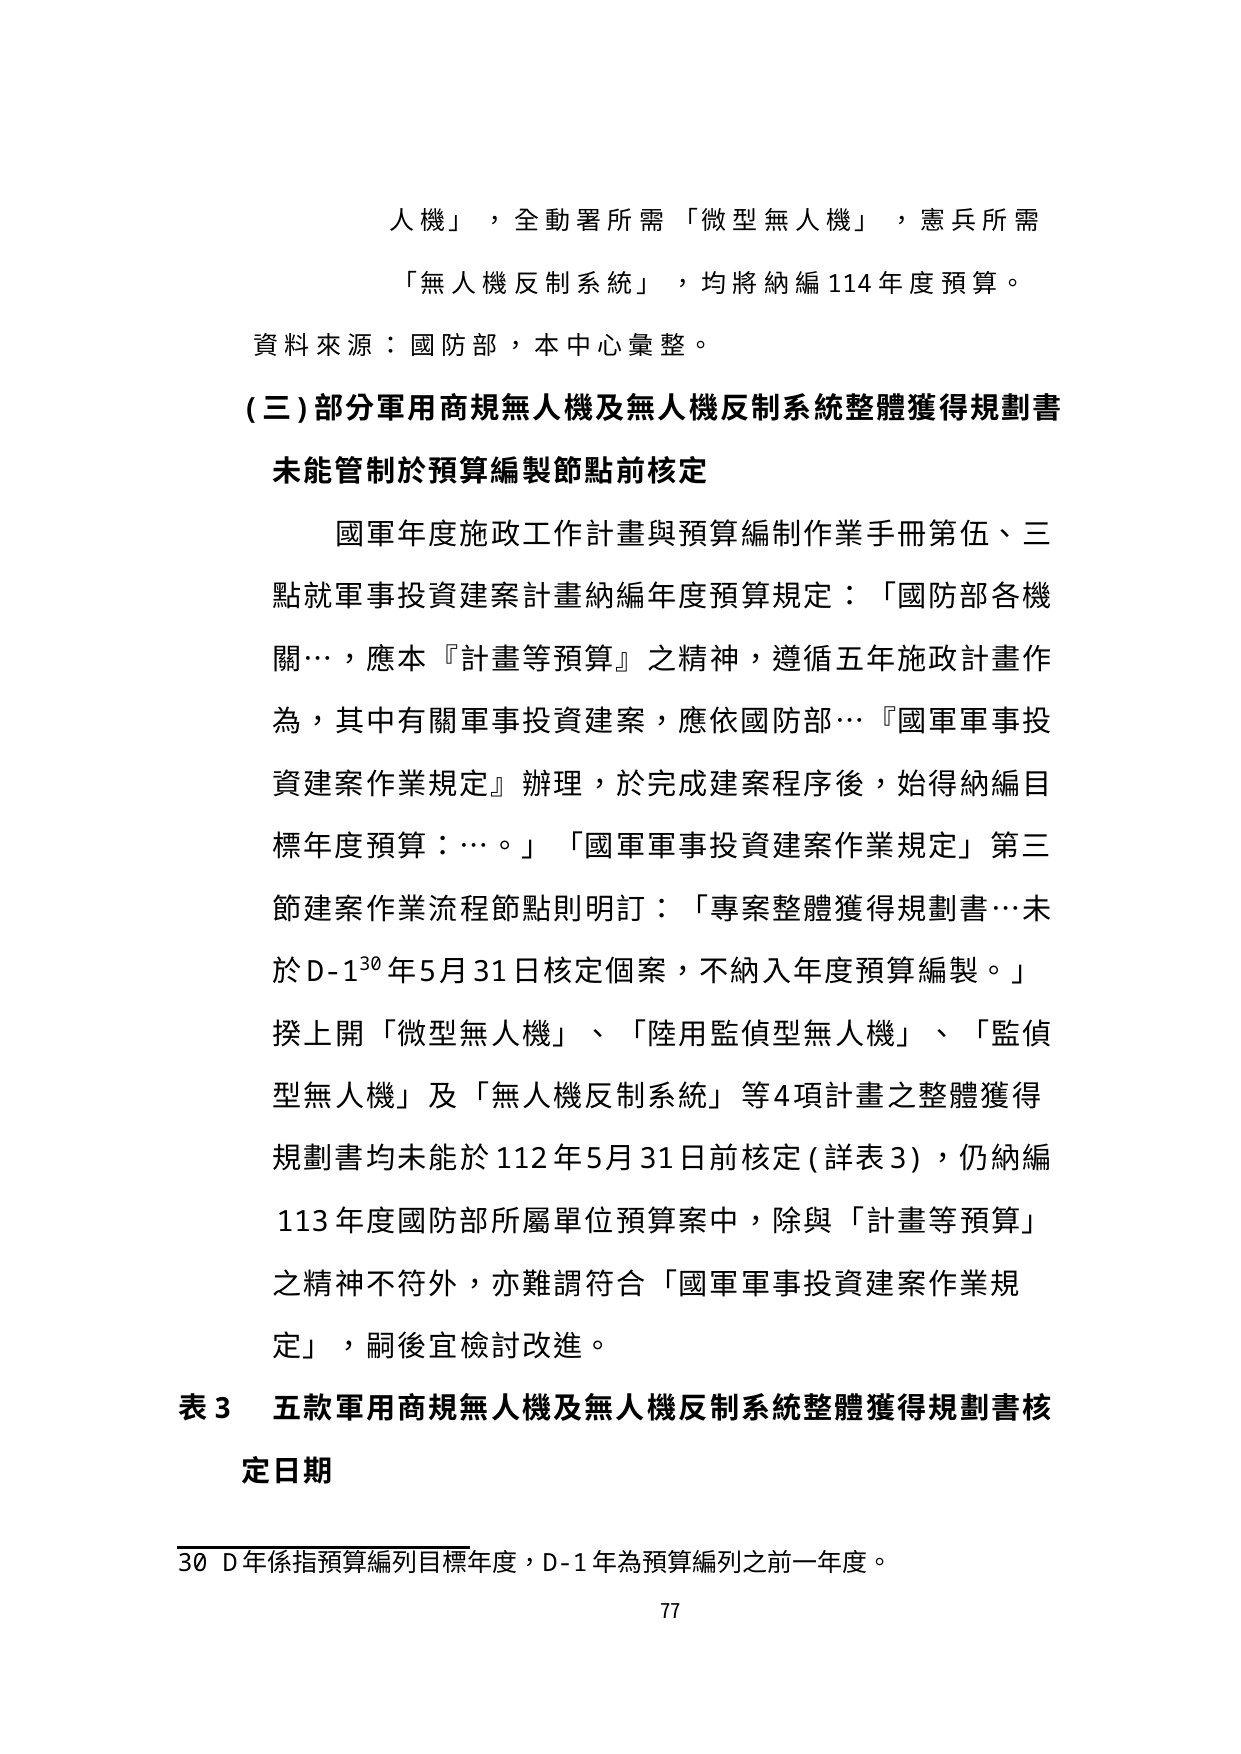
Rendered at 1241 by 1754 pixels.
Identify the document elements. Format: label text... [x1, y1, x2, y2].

text 資料來源：國防部，本中心彙整。 [222, 302, 1063, 365]
text 表3 五款軍用商規無人機及無人機反制系統整體獲得規劃書核定日期 [163, 1365, 1063, 1490]
text 人機」，全動署所需「微型無人機」，憲兵所需「無人機反制系統」，均將納編114年度預算。 [222, 177, 1063, 302]
text 國軍年度施政工作計畫與預算編制作業手冊第伍、三點就軍事投資建案計畫納編年度預算規定：「國防部各機關…，應本『計畫等預算』之精神，遵循五年施政計畫作為，其中有關軍事投資建案，應依國防部…『國軍軍事投資建案作業規定』辦理，於完成建案程序後，始得納編目標年度預算：…。」「國軍軍事投資建案作業規定」第三節建案作業流程節點則明訂：「專案整體獲得規劃書…未於D-1年5月31日核定個案，不納入年度預算編製。」揆上開「微型無人機」、「陸用監偵型無人機」、「監偵型無人機」及「無人機反制系統」等4項計畫之整體獲得規劃書均未能於112年5月31日前核定(詳表3)，仍納編113年度國防部所屬單位預算案中，除與「計畫等預算」之精神不符外，亦難謂符合「國軍軍事投資建案作業規定」，嗣後宜檢討改進。 [266, 490, 1063, 1365]
text D年係指預算編列目標年度，D-1年為預算編列之前一年度。 [177, 1548, 1063, 1577]
text (三)部分軍用商規無人機及無人機反制系統整體獲得規劃書未能管制於預算編製節點前核定 [236, 365, 1063, 490]
